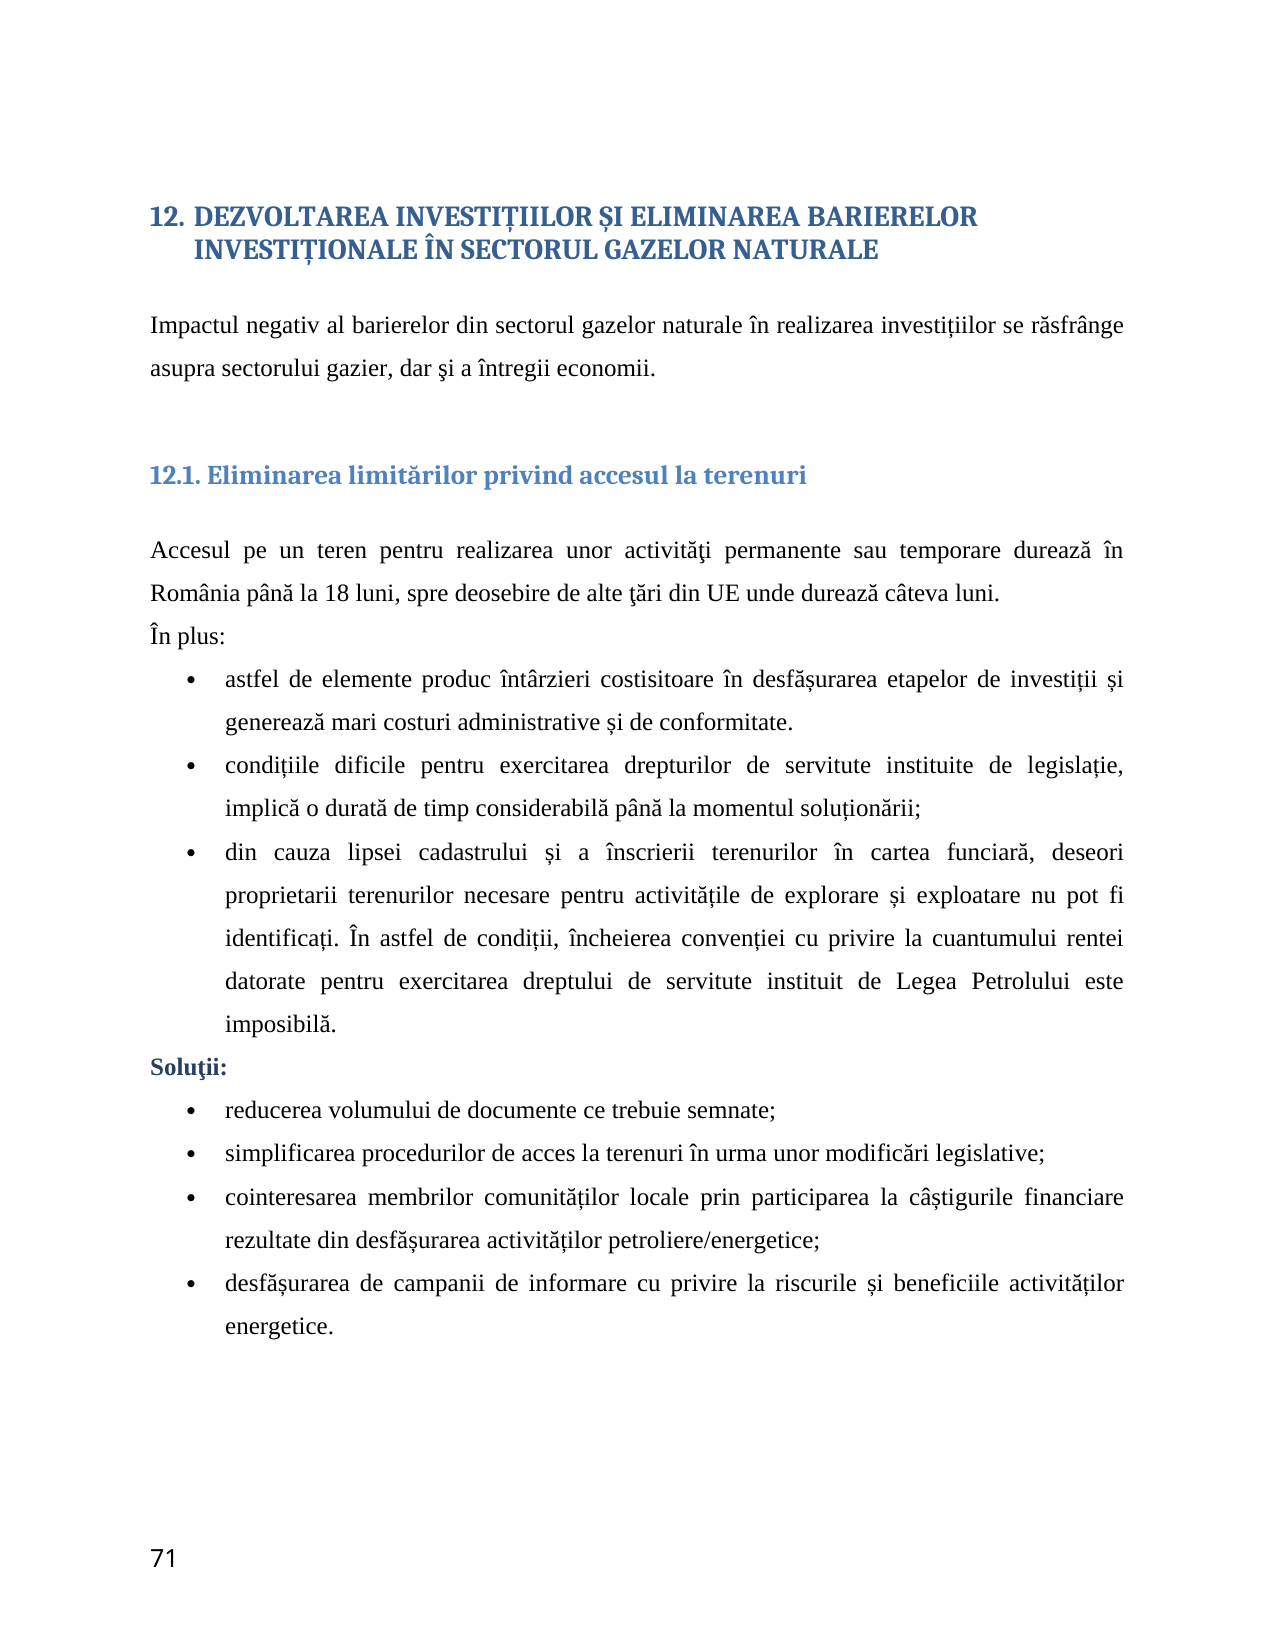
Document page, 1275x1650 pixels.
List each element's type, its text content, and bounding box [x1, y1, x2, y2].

text Accesul pe un teren pentru realizarea unor activităţi permanente sau temporare durează în România până la 18 luni, spre deosebire de alte ţări din UE unde durează câteva luni. [150, 535, 1125, 607]
text În plus: [150, 621, 1125, 650]
list simplificarea procedurilor de acces la terenuri în urma unor modificări legislative; [187, 1138, 1125, 1167]
list astfel de elemente produc întârzieri costisitoare în desfășurarea etapelor de investiții și generează mari costuri administrative și de conformitate. [187, 664, 1125, 736]
subtitle Soluţii: [150, 1052, 1125, 1081]
list condițiile dificile pentru exercitarea drepturilor de servitute instituite de legislație, implică o durată de timp considerabilă până la momentul soluționării; [187, 750, 1125, 822]
subtitle DEZVOLTAREA INVESTIȚIILOR ȘI ELIMINAREA BARIERELOR INVESTIȚIONALE ÎN SECTORUL GAZELOR NATURALE [150, 200, 1125, 267]
list cointeresarea membrilor comunităților locale prin participarea la câștigurile financiare rezultate din desfășurarea activităților petroliere/energetice; [187, 1182, 1125, 1253]
text Impactul negativ al barierelor din sectorul gazelor naturale în realizarea investițiilor se răsfrânge asupra sectorului gazier, dar şi a întregii economii. [150, 310, 1125, 382]
list din cauza lipsei cadastrului și a înscrierii terenurilor în cartea funciară, deseori proprietarii terenurilor necesare pentru activitățile de explorare și exploatare nu pot fi identificați. În astfel de condiții, încheierea convenției cu privire la cuantumului rentei datorate pentru exercitarea dreptului de servitute instituit de Legea Petrolului este imposibilă. [187, 837, 1125, 1038]
list desfășurarea de campanii de informare cu privire la riscurile și beneficiile activităților energetice. [187, 1268, 1125, 1340]
list reducerea volumului de documente ce trebuie semnate; [187, 1095, 1125, 1124]
subtitle 12.1. Eliminarea limitărilor privind accesul la terenuri [150, 460, 1125, 492]
